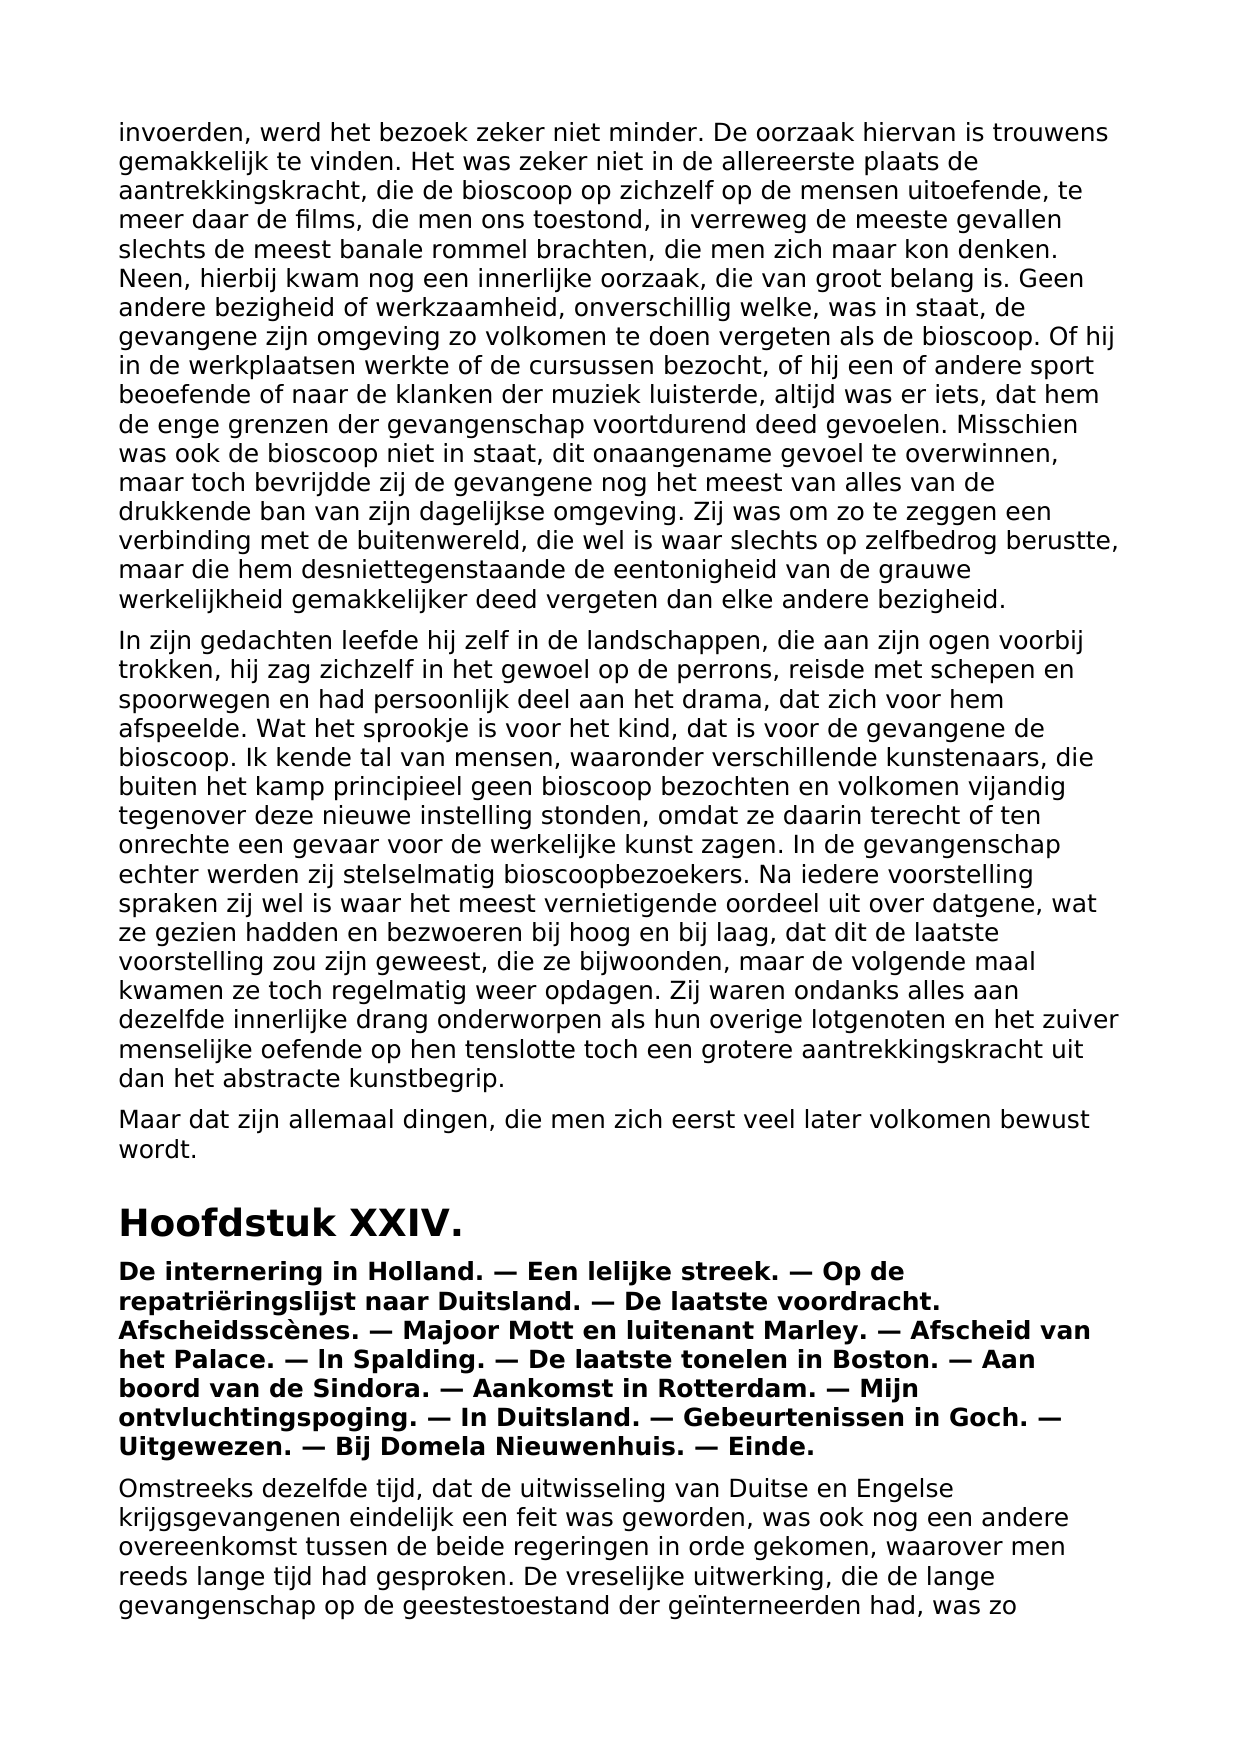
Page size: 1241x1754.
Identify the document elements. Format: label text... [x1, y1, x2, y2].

text Omstreeks dezelfde tijd, dat de uitwisseling van Duitse en Engelse krijgsgevangenen eindelijk een feit was geworden, was ook nog een andere overeenkomst tussen de beide regeringen in orde gekomen, waarover men reeds lange tijd had gesproken. De vreselijke uitwerking, die de lange gevangenschap op de geestestoestand der geïnterneerden had, was zo [118, 1474, 1122, 1620]
text invoerden, werd het bezoek zeker niet minder. De oorzaak hiervan is trouwens gemakkelijk te vinden. Het was zeker niet in de allereerste plaats de aantrekkingskracht, die de bioscoop op zichzelf op de mensen uitoefende, te meer daar de films, die men ons toestond, in verreweg de meeste gevallen slechts de meest banale rommel brachten, die men zich maar kon denken. Neen, hierbij kwam nog een innerlijke oorzaak, die van groot belang is. Geen andere bezigheid of werkzaamheid, onverschillig welke, was in staat, de gevangene zijn omgeving zo volkomen te doen vergeten als de bioscoop. Of hij in de werkplaatsen werkte of de cursussen bezocht, of hij een of andere sport beoefende of naar de klanken der muziek luisterde, altijd was er iets, dat hem de enge grenzen der gevangenschap voortdurend deed gevoelen. Misschien was ook de bioscoop niet in staat, dit onaangename gevoel te overwinnen, maar toch bevrijdde zij de gevangene nog het meest van alles van de drukkende ban van zijn dagelijkse omgeving. Zij was om zo te zeggen een verbinding met de buitenwereld, die wel is waar slechts op zelfbedrog berustte, maar die hem desniettegenstaande de eentonigheid van de grauwe werkelijkheid gemakkelijker deed vergeten dan elke andere bezigheid. [118, 118, 1122, 614]
text Maar dat zijn allemaal dingen, die men zich eerst veel later volkomen bewust wordt. [118, 1106, 1122, 1164]
text In zijn gedachten leefde hij zelf in de landschappen, die aan zijn ogen voorbij trokken, hij zag zichzelf in het gewoel op de perrons, reisde met schepen en spoorwegen en had persoonlijk deel aan het drama, dat zich voor hem afspeelde. Wat het sprookje is voor het kind, dat is voor de gevangene de bioscoop. Ik kende tal van mensen, waaronder verschillende kunstenaars, die buiten het kamp principieel geen bioscoop bezochten en volkomen vijandig tegenover deze nieuwe instelling stonden, omdat ze daarin terecht of ten onrechte een gevaar voor de werkelijke kunst zagen. In de gevangenschap echter werden zij stelselmatig bioscoopbezoekers. Na iedere voorstelling spraken zij wel is waar het meest vernietigende oordeel uit over datgene, wat ze gezien hadden en bezwoeren bij hoog en bij laag, dat dit de laatste voorstelling zou zijn geweest, die ze bijwoonden, maar de volgende maal kwamen ze toch regelmatig weer opdagen. Zij waren ondanks alles aan dezelfde innerlijke drang onderworpen als hun overige lotgenoten en het zuiver menselijke oefende op hen tenslotte toch een grotere aantrekkingskracht uit dan het abstracte kunstbegrip. [118, 626, 1122, 1093]
text De internering in Holland. — Een lelijke streek. — Op de repatriëringslijst naar Duitsland. — De laatste voordracht. Afscheidsscènes. — Majoor Mott en luitenant Marley. — Afscheid van het Palace. — ln Spalding. — De laatste tonelen in Boston. — Aan boord van de Sindora. — Aankomst in Rotterdam. — Mijn ontvluchtingspoging. — In Duitsland. — Gebeurtenissen in Goch. — Uitgewezen. — Bij Domela Nieuwenhuis. — Einde. [118, 1258, 1122, 1462]
subtitle Hoofdstuk XXIV. [118, 1201, 1122, 1245]
